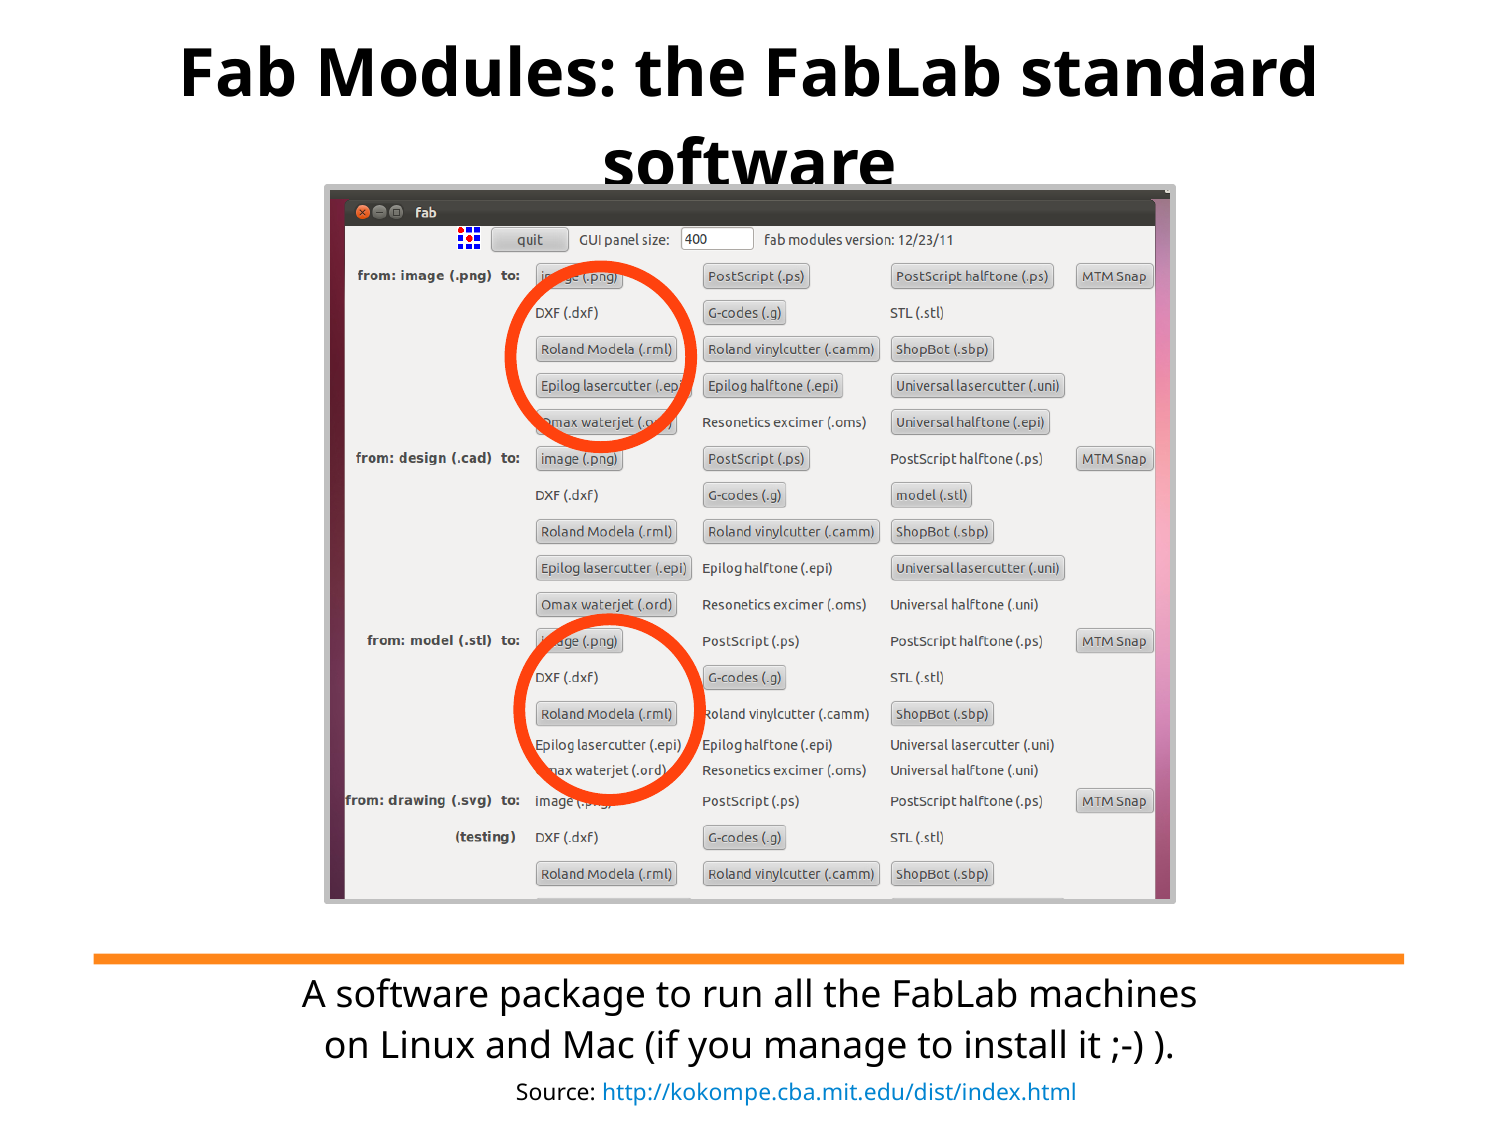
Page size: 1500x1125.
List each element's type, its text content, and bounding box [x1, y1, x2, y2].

picture [0, 0, 1500, 1125]
text_box Source: http://kokompe.cba.mit.edu/dist/index.html [501, 1073, 1034, 1113]
title Fab Modules: the FabLab standard software [75, 44, 1426, 188]
text_box A software package to run all the FabLab machines on Linux and Mac (if you manage to install it ;-) ). [272, 960, 1228, 1073]
